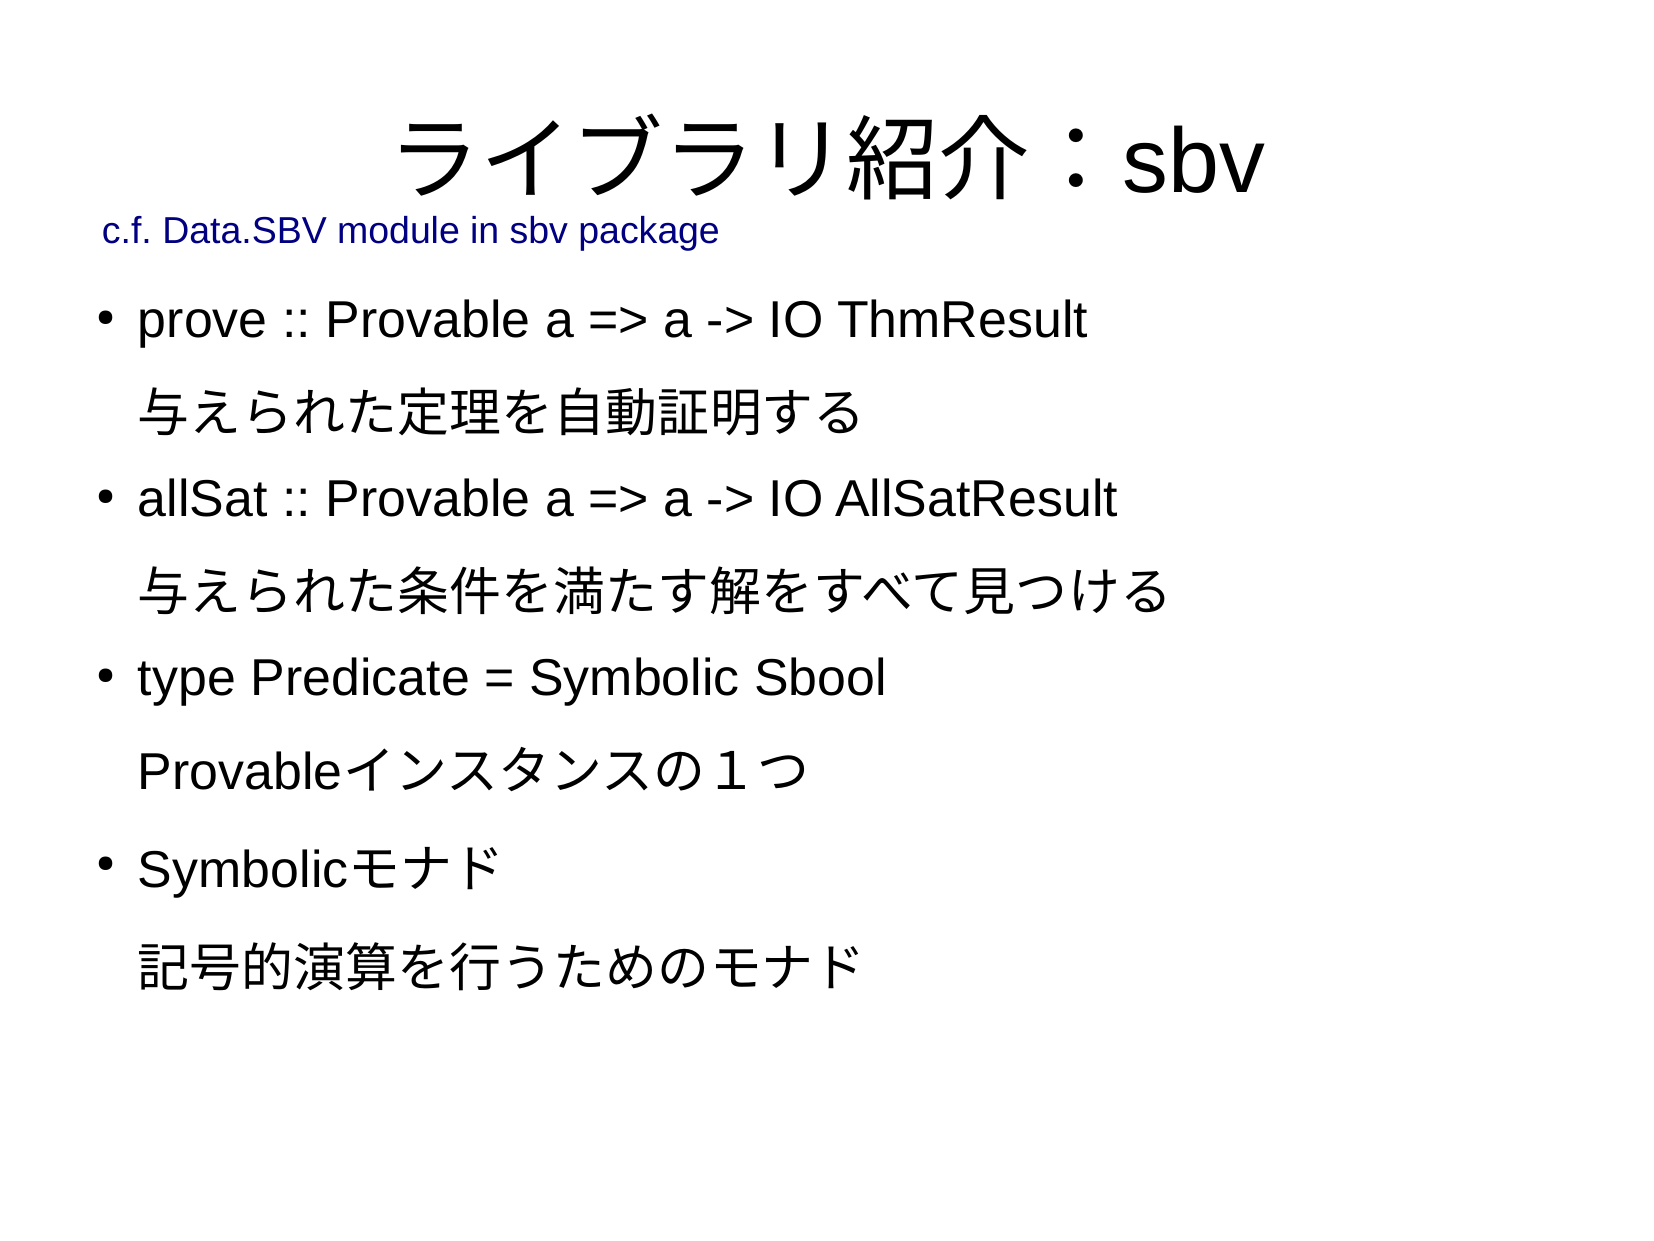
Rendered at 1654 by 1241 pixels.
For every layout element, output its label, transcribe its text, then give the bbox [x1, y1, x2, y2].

list prove :: Provable a => a -> IO ThmResult 与えられた定理を自動証明する allSat :: Provable a => a -> IO AllSatResult 与えられた条件を満たす解をすべて見つける type Predicate = Symbolic Sbool Provableインスタンスの１つ Symbolicモナド 記号的演算を行うためのモナド [82, 290, 1571, 1010]
title ライブラリ紹介：sbv [82, 49, 1571, 257]
text_box c.f. Data.SBV module in sbv package [87, 201, 839, 272]
